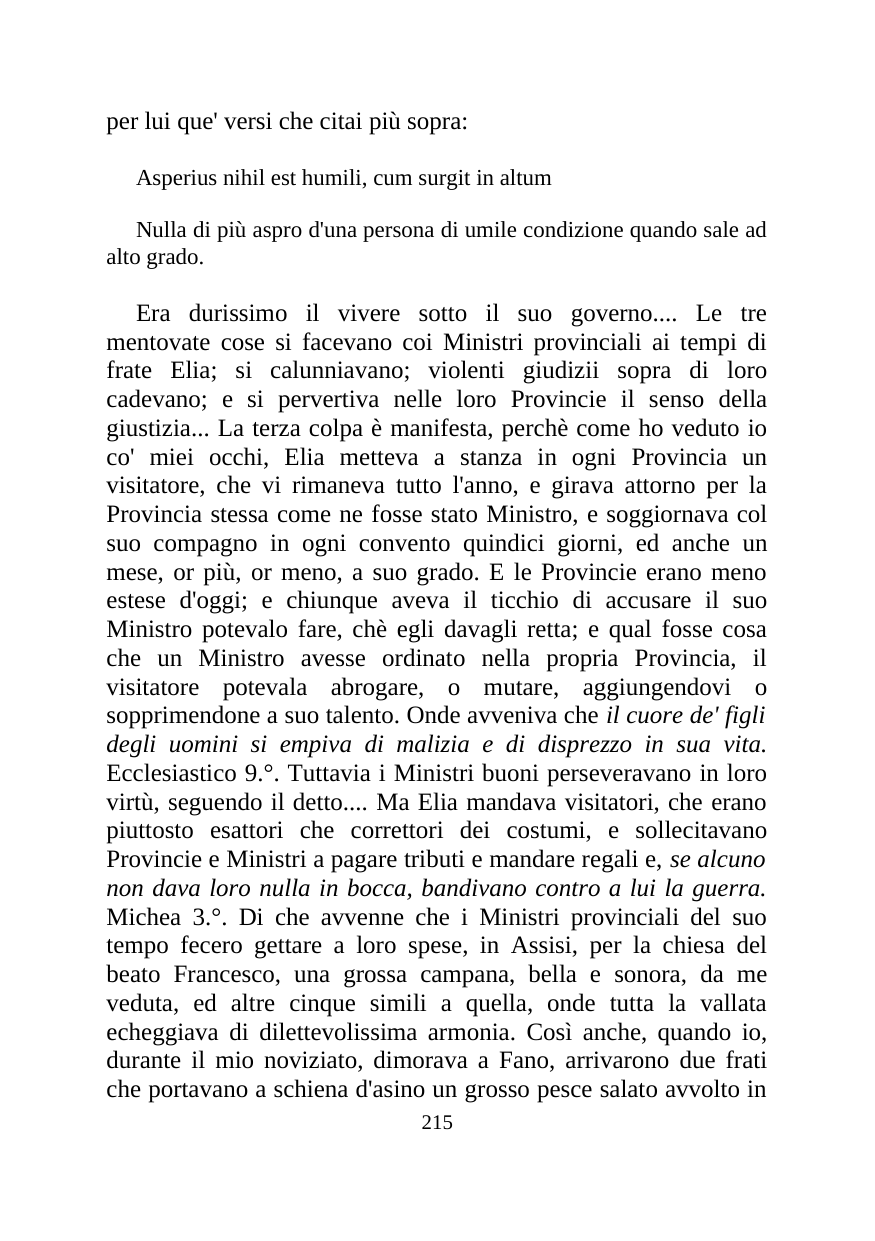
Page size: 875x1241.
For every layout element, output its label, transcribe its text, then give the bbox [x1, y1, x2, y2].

text Asperius nihil est humili, cum surgit in altum [106, 164, 768, 190]
text Nulla di più aspro d'una persona di umile condizione quando sale ad alto grado. [106, 216, 768, 269]
text Era durissimo il vivere sotto il suo governo.... Le tre mentovate cose si facevano coi Ministri provinciali ai tempi di frate Elia; si calunniavano; violenti giudizii sopra di loro cadevano; e si pervertiva nelle loro Provincie il senso della giustizia... La terza colpa è manifesta, perchè come ho veduto io co' miei occhi, Elia metteva a stanza in ogni Provincia un visitatore, che vi rimaneva tutto l'anno, e girava attorno per la Provincia stessa come ne fosse stato Ministro, e soggiornava col suo compagno in ogni convento quindici giorni, ed anche un mese, or più, or meno, a suo grado. E le Provincie erano meno estese d'oggi; e chiunque aveva il ticchio di accusare il suo Ministro potevalo fare, chè egli davagli retta; e qual fosse cosa che un Ministro avesse ordinato nella propria Provincia, il visitatore potevala abrogare, o mutare, aggiungendovi o sopprimendone a suo talento. Onde avveniva che il cuore de' figli degli uomini si empiva di malizia e di disprezzo in sua vita. Ecclesiastico 9.°. Tuttavia i Ministri buoni perseveravano in loro virtù, seguendo il detto.... Ma Elia mandava visitatori, che erano piuttosto esattori che correttori dei costumi, e sollecitavano Provincie e Ministri a pagare tributi e mandare regali e, se alcuno non dava loro nulla in bocca, bandivano contro a lui la guerra. Michea 3.°. Di che avvenne che i Ministri provinciali del suo tempo fecero gettare a loro spese, in Assisi, per la chiesa del beato Francesco, una grossa campana, bella e sonora, da me veduta, ed altre cinque simili a quella, onde tutta la vallata echeggiava di dilettevolissima armonia. Così anche, quando io, durante il mio noviziato, dimorava a Fano, arrivarono due frati che portavano a schiena d'asino un grosso pesce salato avvolto in [106, 298, 768, 1103]
text per lui que' versi che citai più sopra: [106, 106, 768, 135]
